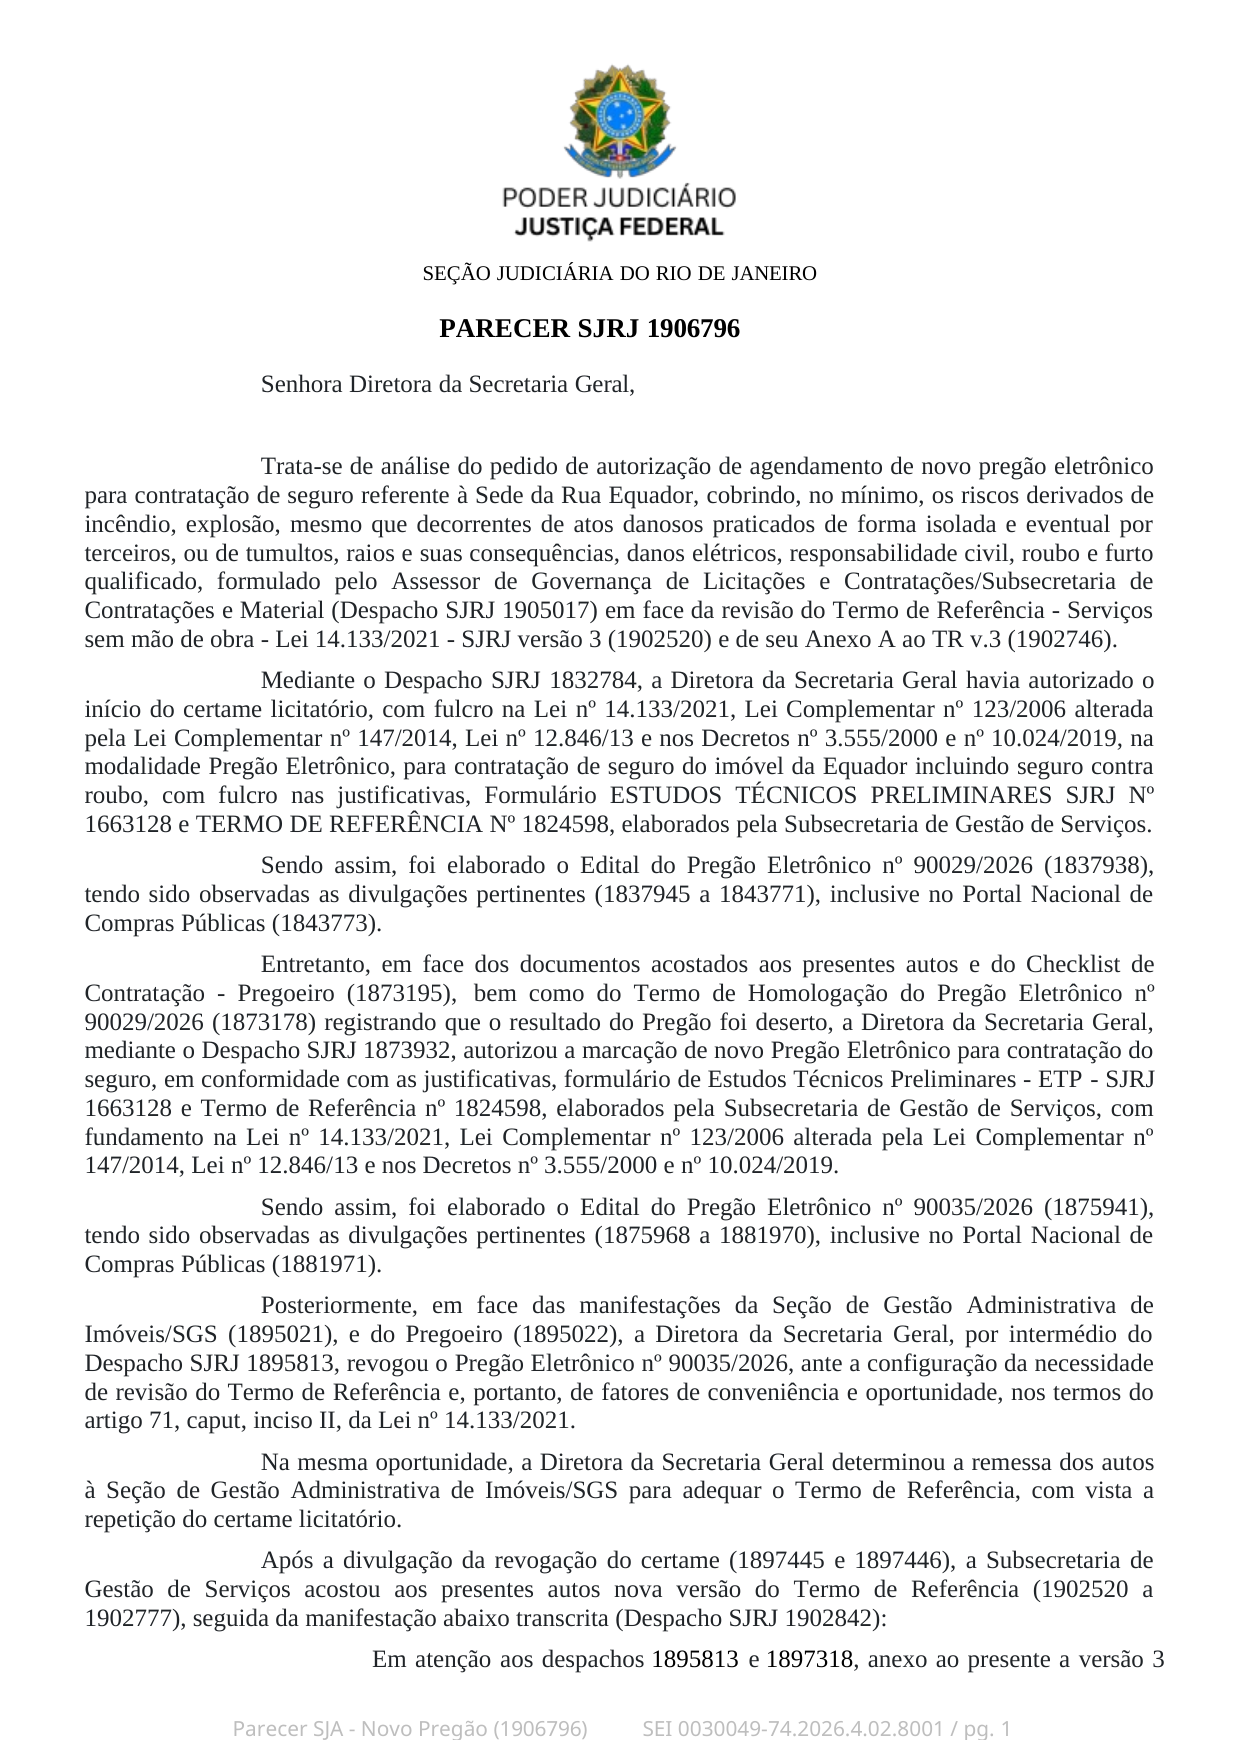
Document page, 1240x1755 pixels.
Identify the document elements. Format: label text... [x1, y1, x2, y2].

text Entretanto, em face dos documentos acostados aos presentes autos e do Checklist de Contratação - Pregoeiro (1873195), bem como do Termo de Homologação do Pregão Eletrônico nº 90029/2026 (1873178) registrando que o resultado do Pregão foi deserto, a Diretora da Secretaria Geral, mediante o Despacho SJRJ 1873932, autorizou a marcação de novo Pregão Eletrônico para contratação do seguro, em conformidade com as justificativas, formulário de Estudos Técnicos Preliminares - ETP - SJRJ 1663128 e Termo de Referência nº 1824598, elaborados pela Subsecretaria de Gestão de Serviços, com fundamento na Lei nº 14.133/2021, Lei Complementar nº 123/2006 alterada pela Lei Complementar nº 147/2014, Lei nº 12.846/13 e nos Decretos nº 3.555/2000 e nº 10.024/2019. [84, 949, 1155, 1179]
text Em atenção aos despachos 1895813 e 1897318, anexo ao presente a versão 3 [372, 1644, 1181, 1673]
text SEÇÃO JUDICIÁRIA DO RIO DE JANEIRO [118, 261, 1122, 285]
text Sendo assim, foi elaborado o Edital do Pregão Eletrônico nº 90035/2026 (1875941), tendo sido observadas as divulgações pertinentes (1875968 a 1881970), inclusive no Portal Nacional de Compras Públicas (1881971). [84, 1192, 1155, 1278]
text Após a divulgação da revogação do certame (1897445 e 1897446), a Subsecretaria de Gestão de Serviços acostou aos presentes autos nova versão do Termo de Referência (1902520 a 1902777), seguida da manifestação abaixo transcrita (Despacho SJRJ 1902842): [84, 1546, 1154, 1632]
text Posteriormente, em face das manifestações da Seção de Gestão Administrativa de Imóveis/SGS (1895021), e do Pregoeiro (1895022), a Diretora da Secretaria Geral, por intermédio do Despacho SJRJ 1895813, revogou o Pregão Eletrônico nº 90035/2026, ante a configuração da necessidade de revisão do Termo de Referência e, portanto, de fatores de conveniência e oportunidade, nos termos do artigo 71, caput, inciso II, da Lei nº 14.133/2021. [84, 1290, 1155, 1434]
subtitle PARECER SJRJ 1906796 [59, 312, 1121, 343]
text Na mesma oportunidade, a Diretora da Secretaria Geral determinou a remessa dos autos à Seção de Gestão Administrativa de Imóveis/SGS para adequar o Termo de Referência, com vista a repetição do certame licitatório. [84, 1447, 1155, 1533]
text Senhora Diretora da Secretaria Geral, [261, 369, 1181, 398]
text Mediante o Despacho SJRJ 1832784, a Diretora da Secretaria Geral havia autorizado o início do certame licitatório, com fulcro na Lei nº 14.133/2021, Lei Complementar nº 123/2006 alterada pela Lei Complementar nº 147/2014, Lei nº 12.846/13 e nos Decretos nº 3.555/2000 e nº 10.024/2019, na modalidade Pregão Eletrônico, para contratação de seguro do imóvel da Equador incluindo seguro contra roubo, com fulcro nas justificativas, Formulário ESTUDOS TÉCNICOS PRELIMINARES SJRJ Nº 1663128 e TERMO DE REFERÊNCIA Nº 1824598, elaborados pela Subsecretaria de Gestão de Serviços. [84, 665, 1155, 838]
text Trata-se de análise do pedido de autorização de agendamento de novo pregão eletrônico para contratação de seguro referente à Sede da Rua Equador, cobrindo, no mínimo, os riscos derivados de incêndio, explosão, mesmo que decorrentes de atos danosos praticados de forma isolada e eventual por terceiros, ou de tumultos, raios e suas consequências, danos elétricos, responsabilidade civil, roubo e furto qualificado, formulado pelo Assessor de Governança de Licitações e Contratações/Subsecretaria de Contratações e Material (Despacho SJRJ 1905017) em face da revisão do Termo de Referência - Serviços sem mão de obra - Lei 14.133/2021 - SJRJ versão 3 (1902520) e de seu Anexo A ao TR v.3 (1902746). [84, 451, 1155, 653]
text Sendo assim, foi elaborado o Edital do Pregão Eletrônico nº 90029/2026 (1837938), tendo sido observadas as divulgações pertinentes (1837945 a 1843771), inclusive no Portal Nacional de Compras Públicas (1843773). [84, 850, 1155, 936]
